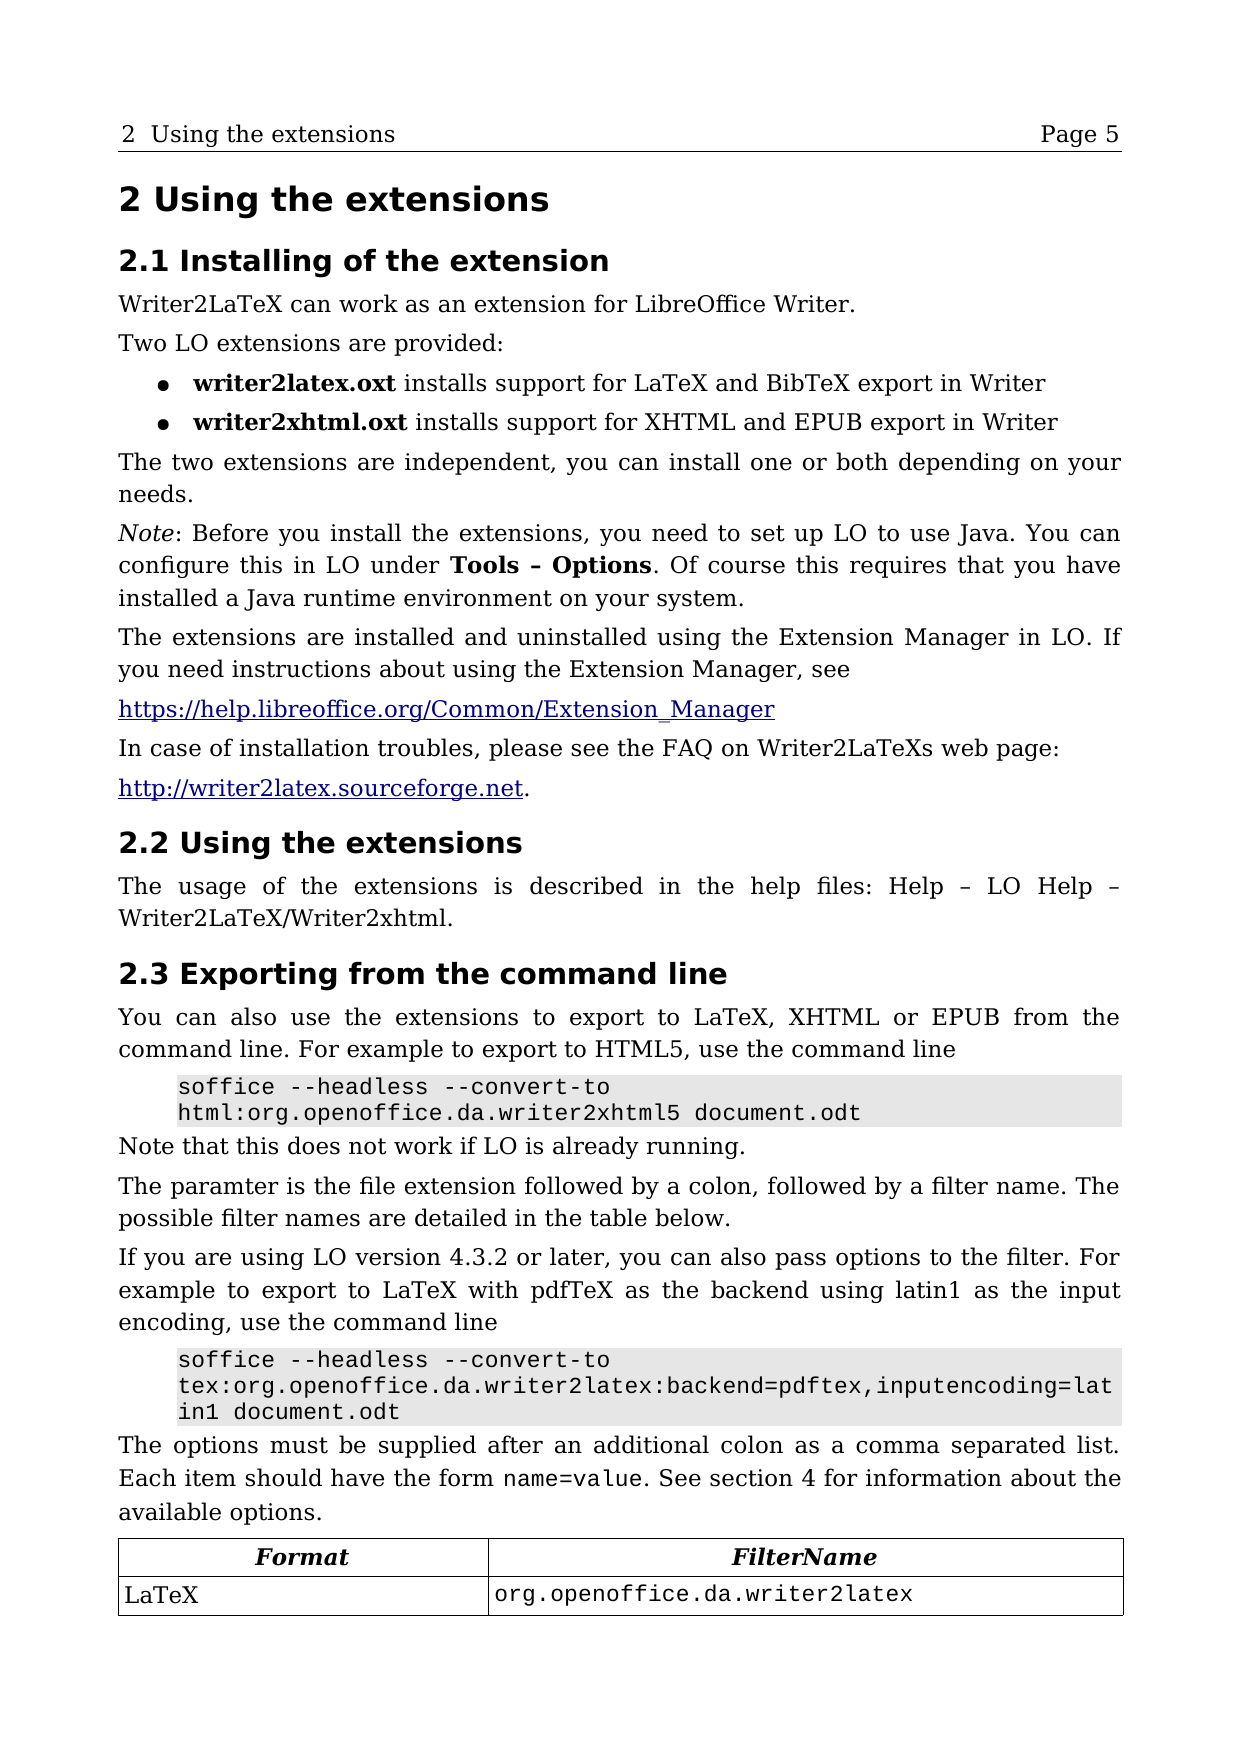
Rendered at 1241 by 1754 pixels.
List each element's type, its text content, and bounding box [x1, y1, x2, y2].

text soffice --headless --convert-to tex:org.openoffice.da.writer2latex:backend=pdftex,inputencoding=latin1 document.odt [177, 1348, 1122, 1426]
subtitle Using the extensions [118, 826, 1122, 860]
text The extensions are installed and uninstalled using the Extension Manager in LO. If you need instructions about using the Extension Manager, see [118, 624, 1122, 683]
table_header Format [119, 1539, 488, 1576]
text You can also use the extensions to export to LaTeX, XHTML or EPUB from the command line. For example to export to HTML5, use the command line [118, 1004, 1122, 1063]
table_cell LaTeX [119, 1577, 488, 1615]
text http://writer2latex.sourceforge.net. [118, 774, 1122, 801]
table_cell org.openoffice.da.writer2latex [489, 1577, 1123, 1615]
text Two LO extensions are provided: [118, 330, 1122, 357]
text soffice --headless --convert-to html:org.openoffice.da.writer2xhtml5 document.odt [177, 1075, 1122, 1127]
subtitle Exporting from the command line [118, 957, 1122, 991]
subtitle Installing of the extension [118, 244, 1122, 278]
subtitle Using the extensions [118, 181, 1122, 219]
text https://help.libreoffice.org/Common/Extension_Manager [118, 696, 1122, 723]
list writer2xhtml.oxt installs support for XHTML and EPUB export in Writer [156, 409, 1122, 436]
text The usage of the extensions is described in the help files: Help – LO Help – Writer2LaTeX/Writer2xhtml. [118, 873, 1122, 932]
text Note that this does not work if LO is already running. [118, 1133, 1122, 1160]
table_header FilterName [489, 1539, 1123, 1576]
text Writer2LaTeX can work as an extension for LibreOffice Writer. [118, 291, 1122, 318]
text In case of installation troubles, please see the FAQ on Writer2LaTeXs web page: [118, 735, 1122, 762]
list writer2latex.oxt installs support for LaTeX and BibTeX export in Writer [156, 370, 1122, 397]
text The options must be supplied after an additional colon as a comma separated list. Each item should have the form name=value. See section 4 for information about the available options. [118, 1432, 1122, 1526]
text The two extensions are independent, you can install one or both depending on your needs. [118, 448, 1122, 508]
text If you are using LO version 4.3.2 or later, you can also pass options to the filter. For example to export to LaTeX with pdfTeX as the backend using latin1 as the input encoding, use the command line [118, 1244, 1122, 1336]
text The paramter is the file extension followed by a colon, followed by a filter name. The possible filter names are detailed in the table below. [118, 1173, 1122, 1232]
text Note: Before you install the extensions, you need to set up LO to use Java. You can configure this in LO under Tools – Options. Of course this requires that you have installed a Java runtime environment on your system. [118, 520, 1122, 612]
